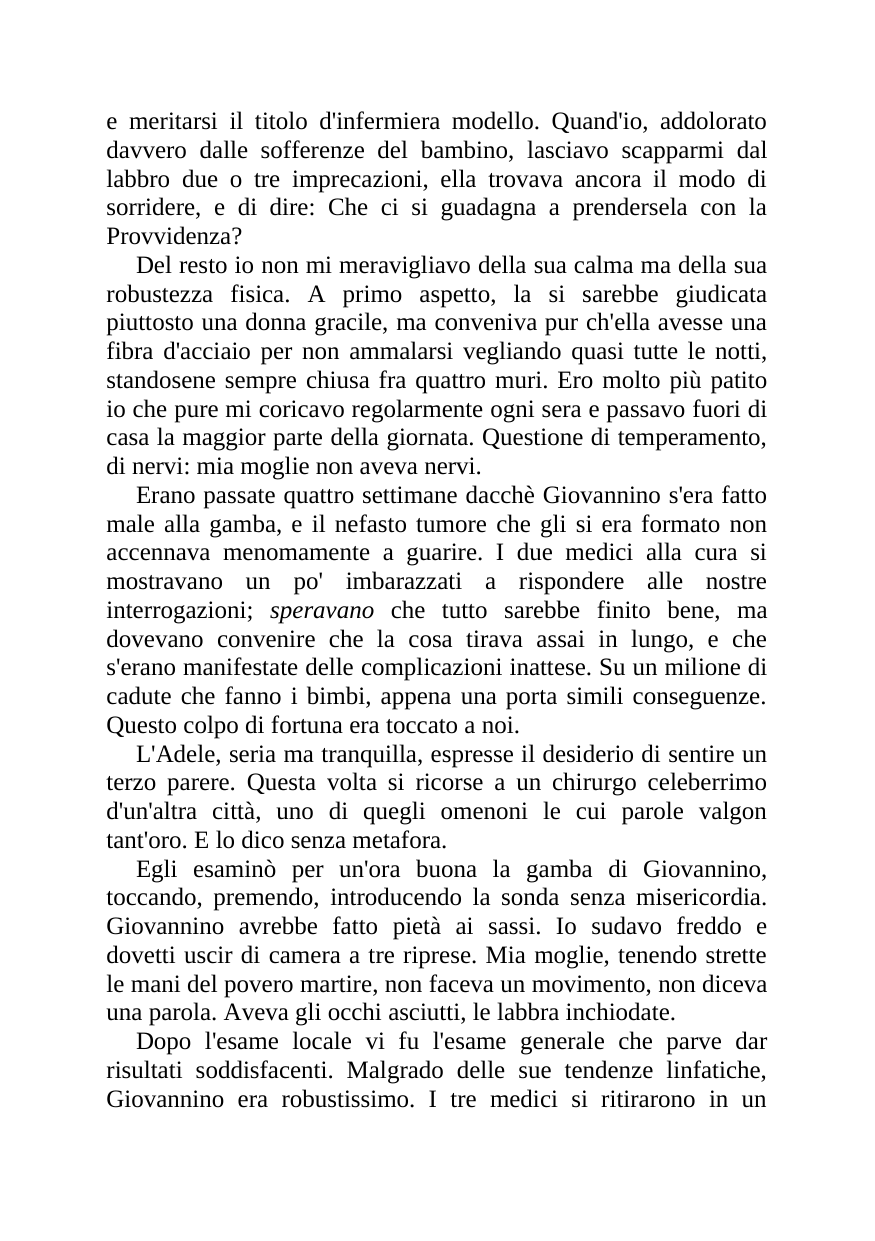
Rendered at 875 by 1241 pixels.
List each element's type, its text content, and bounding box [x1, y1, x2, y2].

text Dopo l'esame locale vi fu l'esame generale che parve dar risultati soddisfacenti. Malgrado delle sue tendenze linfatiche, Giovannino era robustissimo. I tre medici si ritirarono in un [106, 1026, 768, 1112]
text Del resto io non mi meravigliavo della sua calma ma della sua robustezza fisica. A primo aspetto, la si sarebbe giudicata piuttosto una donna gracile, ma conveniva pur ch'ella avesse una fibra d'acciaio per non ammalarsi vegliando quasi tutte le notti, standosene sempre chiusa fra quattro muri. Ero molto più patito io che pure mi coricavo regolarmente ogni sera e passavo fuori di casa la maggior parte della giornata. Questione di temperamento, di nervi: mia moglie non aveva nervi. [106, 250, 768, 480]
text L'Adele, seria ma tranquilla, espresse il desiderio di sentire un terzo parere. Questa volta si ricorse a un chirurgo celeberrimo d'un'altra città, uno di quegli omenoni le cui parole valgon tant'oro. E lo dico senza metafora. [106, 739, 768, 854]
text e meritarsi il titolo d'infermiera modello. Quand'io, addolorato davvero dalle sofferenze del bambino, lasciavo scapparmi dal labbro due o tre imprecazioni, ella trovava ancora il modo di sorridere, e di dire: Che ci si guadagna a prendersela con la Provvidenza? [106, 106, 768, 250]
text Erano passate quattro settimane dacchè Giovannino s'era fatto male alla gamba, e il nefasto tumore che gli si era formato non accennava menomamente a guarire. I due medici alla cura si mostravano un po' imbarazzati a rispondere alle nostre interrogazioni; speravano che tutto sarebbe finito bene, ma dovevano convenire che la cosa tirava assai in lungo, e che s'erano manifestate delle complicazioni inattese. Su un milione di cadute che fanno i bimbi, appena una porta simili conseguenze. Questo colpo di fortuna era toccato a noi. [106, 480, 768, 739]
text Egli esaminò per un'ora buona la gamba di Giovannino, toccando, premendo, introducendo la sonda senza misericordia. Giovannino avrebbe fatto pietà ai sassi. Io sudavo freddo e dovetti uscir di camera a tre riprese. Mia moglie, tenendo strette le mani del povero martire, non faceva un movimento, non diceva una parola. Aveva gli occhi asciutti, le labbra inchiodate. [106, 854, 768, 1026]
